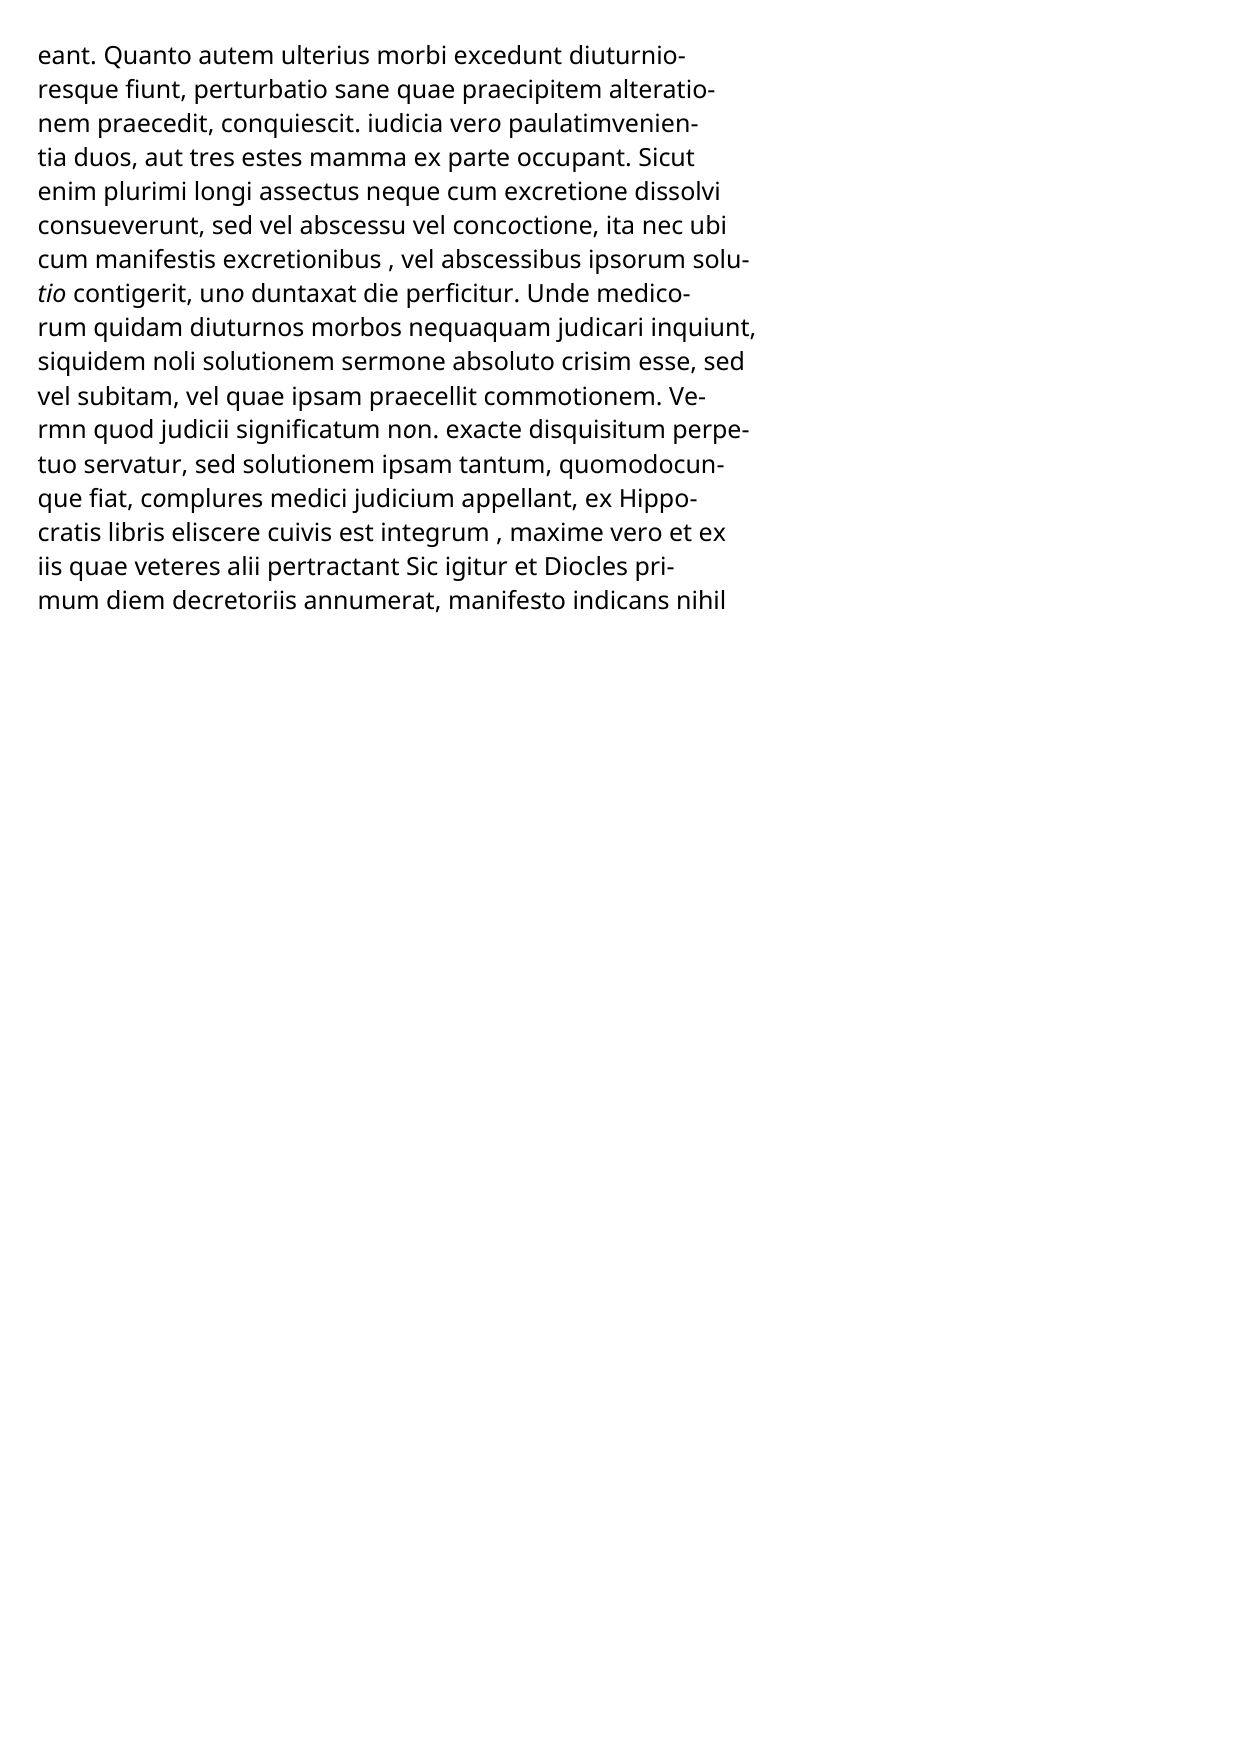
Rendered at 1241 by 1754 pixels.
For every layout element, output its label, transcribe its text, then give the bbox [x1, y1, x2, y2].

text eant. Quanto autem ulterius morbi excedunt diuturnio- resque fiunt, perturbatio sane quae praecipitem alteratio- nem praecedit, conquiescit. iudicia vero paulatimvenien- tia duos, aut tres estes mamma ex parte occupant. Sicut enim plurimi longi assectus neque cum excretione dissolvi consueverunt, sed vel abscessu vel concoctione, ita nec ubi cum manifestis excretionibus , vel abscessibus ipsorum solu- tio contigerit, uno duntaxat die perficitur. Unde medico- rum quidam diuturnos morbos nequaquam judicari inquiunt, siquidem noli solutionem sermone absoluto crisim esse, sed vel subitam, vel quae ipsam praecellit commotionem. Ve- rmn quod judicii significatum non. exacte disquisitum perpe- tuo servatur, sed solutionem ipsam tantum, quomodocun- que fiat, complures medici judicium appellant, ex Hippo- cratis libris eliscere cuivis est integrum , maxime vero et ex iis quae veteres alii pertractant Sic igitur et Diocles pri- mum diem decretoriis annumerat, manifesto indicans nihil [37, 37, 1203, 617]
